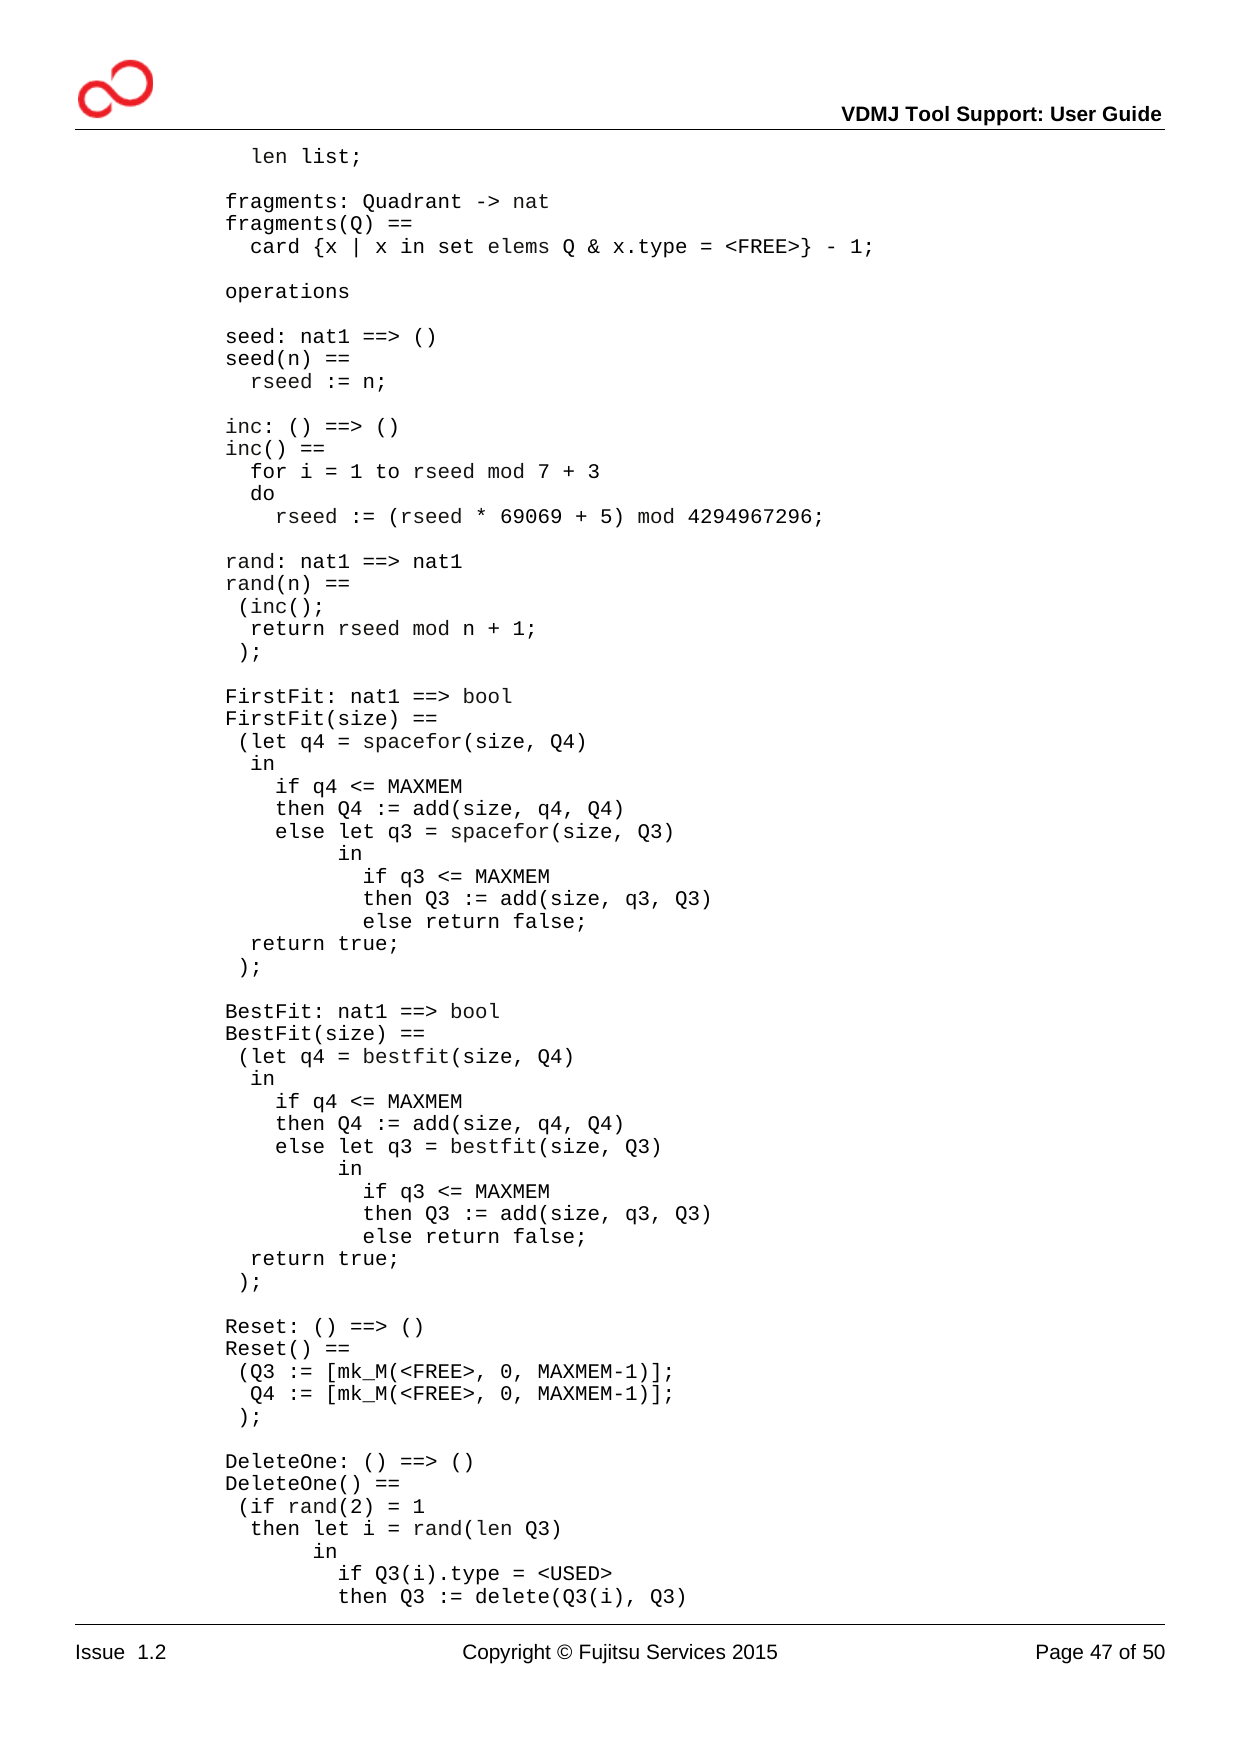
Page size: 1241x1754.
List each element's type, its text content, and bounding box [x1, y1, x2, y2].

text do [225, 483, 1165, 505]
text else return false; [225, 910, 1165, 933]
text fragments(Q) == [225, 213, 1165, 235]
text else return false; [225, 1225, 1165, 1248]
text return true; [225, 1248, 1165, 1270]
text ); [225, 1405, 1165, 1428]
text rseed := (rseed * 69069 + 5) mod 4294967296; [225, 505, 1165, 528]
text ); [225, 1270, 1165, 1293]
text inc() == [225, 438, 1165, 460]
text if q3 <= MAXMEM [225, 1180, 1165, 1203]
text Q4 := [mk_M(<FREE>, 0, MAXMEM-1)]; [225, 1383, 1165, 1405]
text if q4 <= MAXMEM [225, 1090, 1165, 1113]
text else let q3 = spacefor(size, Q3) [225, 820, 1165, 843]
text then Q3 := delete(Q3(i), Q3) [225, 1585, 1165, 1608]
text DeleteOne: () ==> () [225, 1450, 1165, 1473]
text rand(n) == [225, 573, 1165, 595]
text in [225, 1068, 1165, 1090]
text len list; [225, 145, 1165, 168]
text then Q3 := add(size, q3, Q3) [225, 1203, 1165, 1225]
text then let i = rand(len Q3) [225, 1518, 1165, 1540]
text rand: nat1 ==> nat1 [225, 550, 1165, 573]
text FirstFit(size) == [225, 708, 1165, 730]
text if Q3(i).type = <USED> [225, 1563, 1165, 1585]
text (inc(); [225, 595, 1165, 618]
text for i = 1 to rseed mod 7 + 3 [225, 460, 1165, 483]
text (Q3 := [mk_M(<FREE>, 0, MAXMEM-1)]; [225, 1360, 1165, 1383]
text card {x | x in set elems Q & x.type = <FREE>} - 1; [225, 235, 1165, 258]
text seed: nat1 ==> () [225, 325, 1165, 348]
text (let q4 = bestfit(size, Q4) [225, 1045, 1165, 1068]
picture [78, 52, 153, 128]
text seed(n) == [225, 348, 1165, 370]
text then Q3 := add(size, q3, Q3) [225, 888, 1165, 910]
text return rseed mod n + 1; [225, 618, 1165, 640]
text ); [225, 955, 1165, 978]
text Reset() == [225, 1338, 1165, 1360]
text if q4 <= MAXMEM [225, 775, 1165, 798]
text ); [225, 640, 1165, 663]
text if q3 <= MAXMEM [225, 865, 1165, 888]
text BestFit: nat1 ==> bool [225, 1000, 1165, 1023]
text rseed := n; [225, 370, 1165, 393]
text (if rand(2) = 1 [225, 1495, 1165, 1518]
text inc: () ==> () [225, 415, 1165, 438]
text FirstFit: nat1 ==> bool [225, 685, 1165, 708]
text else let q3 = bestfit(size, Q3) [225, 1135, 1165, 1158]
text DeleteOne() == [225, 1473, 1165, 1495]
text return true; [225, 933, 1165, 955]
text Reset: () ==> () [225, 1315, 1165, 1338]
text in [225, 1540, 1165, 1563]
text in [225, 1158, 1165, 1180]
text BestFit(size) == [225, 1023, 1165, 1045]
text in [225, 843, 1165, 865]
text then Q4 := add(size, q4, Q4) [225, 798, 1165, 820]
text fragments: Quadrant -> nat [225, 190, 1165, 213]
text (let q4 = spacefor(size, Q4) [225, 730, 1165, 753]
text then Q4 := add(size, q4, Q4) [225, 1113, 1165, 1135]
text operations [225, 280, 1165, 303]
text in [225, 753, 1165, 775]
